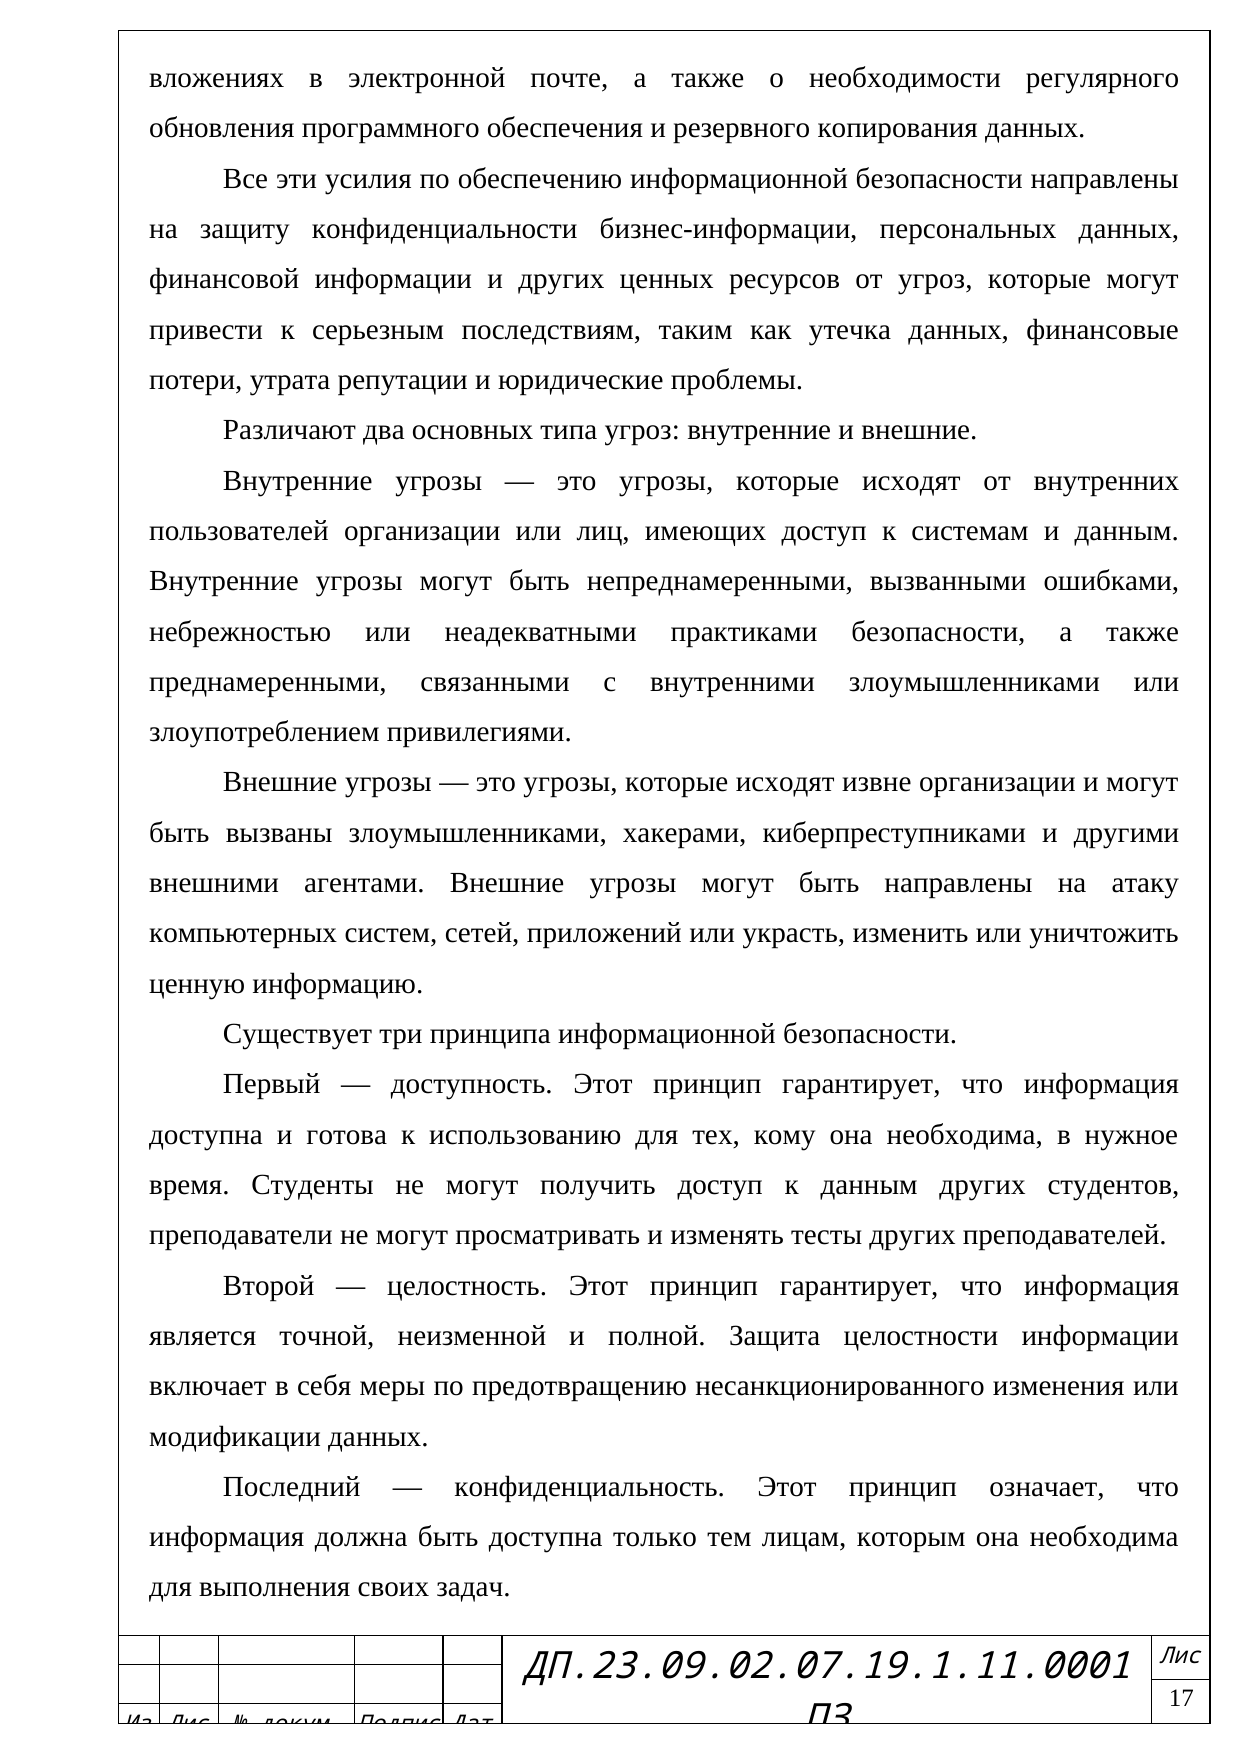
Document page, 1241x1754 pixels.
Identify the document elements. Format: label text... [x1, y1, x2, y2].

text Все эти усилия по обеспечению информационной безопасности направлены на защиту конфиденциальности бизнес-информации, персональных данных, финансовой информации и других ценных ресурсов от угроз, которые могут привести к серьезным последствиям, таким как утечка данных, финансовые потери, утрата репутации и юридические проблемы. [149, 161, 1180, 396]
text Последний — конфиденциальность. Этот принцип означает, что информация должна быть доступна только тем лицам, которым она необходима для выполнения своих задач. [149, 1469, 1180, 1603]
text Первый — доступность. Этот принцип гарантирует, что информация доступна и готова к использованию для тех, кому она необходима, в нужное время. Студенты не могут получить доступ к данным других студентов, преподаватели не могут просматривать и изменять тесты других преподавателей. [149, 1066, 1180, 1251]
text Существует три принципа информационной безопасности. [149, 1016, 1180, 1050]
text Внутренние угрозы — это угрозы, которые исходят от внутренних пользователей организации или лиц, имеющих доступ к системам и данным. Внутренние угрозы могут быть непреднамеренными, вызванными ошибками, небрежностью или неадекватными практиками безопасности, а также преднамеренными, связанными с внутренними злоумышленниками или злоупотреблением привилегиями. [149, 463, 1180, 748]
text Второй — целостность. Этот принцип гарантирует, что информация является точной, неизменной и полной. Защита целостности информации включает в себя меры по предотвращению несанкционированного изменения или модификации данных. [149, 1268, 1180, 1452]
text Различают два основных типа угроз: внутренние и внешние. [149, 412, 1180, 446]
text Внешние угрозы — это угрозы, которые исходят извне организации и могут быть вызваны злоумышленниками, хакерами, киберпреступниками и другими внешними агентами. Внешние угрозы могут быть направлены на атаку компьютерных систем, сетей, приложений или украсть, изменить или уничтожить ценную информацию. [149, 764, 1180, 999]
text вложениях в электронной почте, а также о необходимости регулярного обновления программного обеспечения и резервного копирования данных. [149, 60, 1180, 144]
